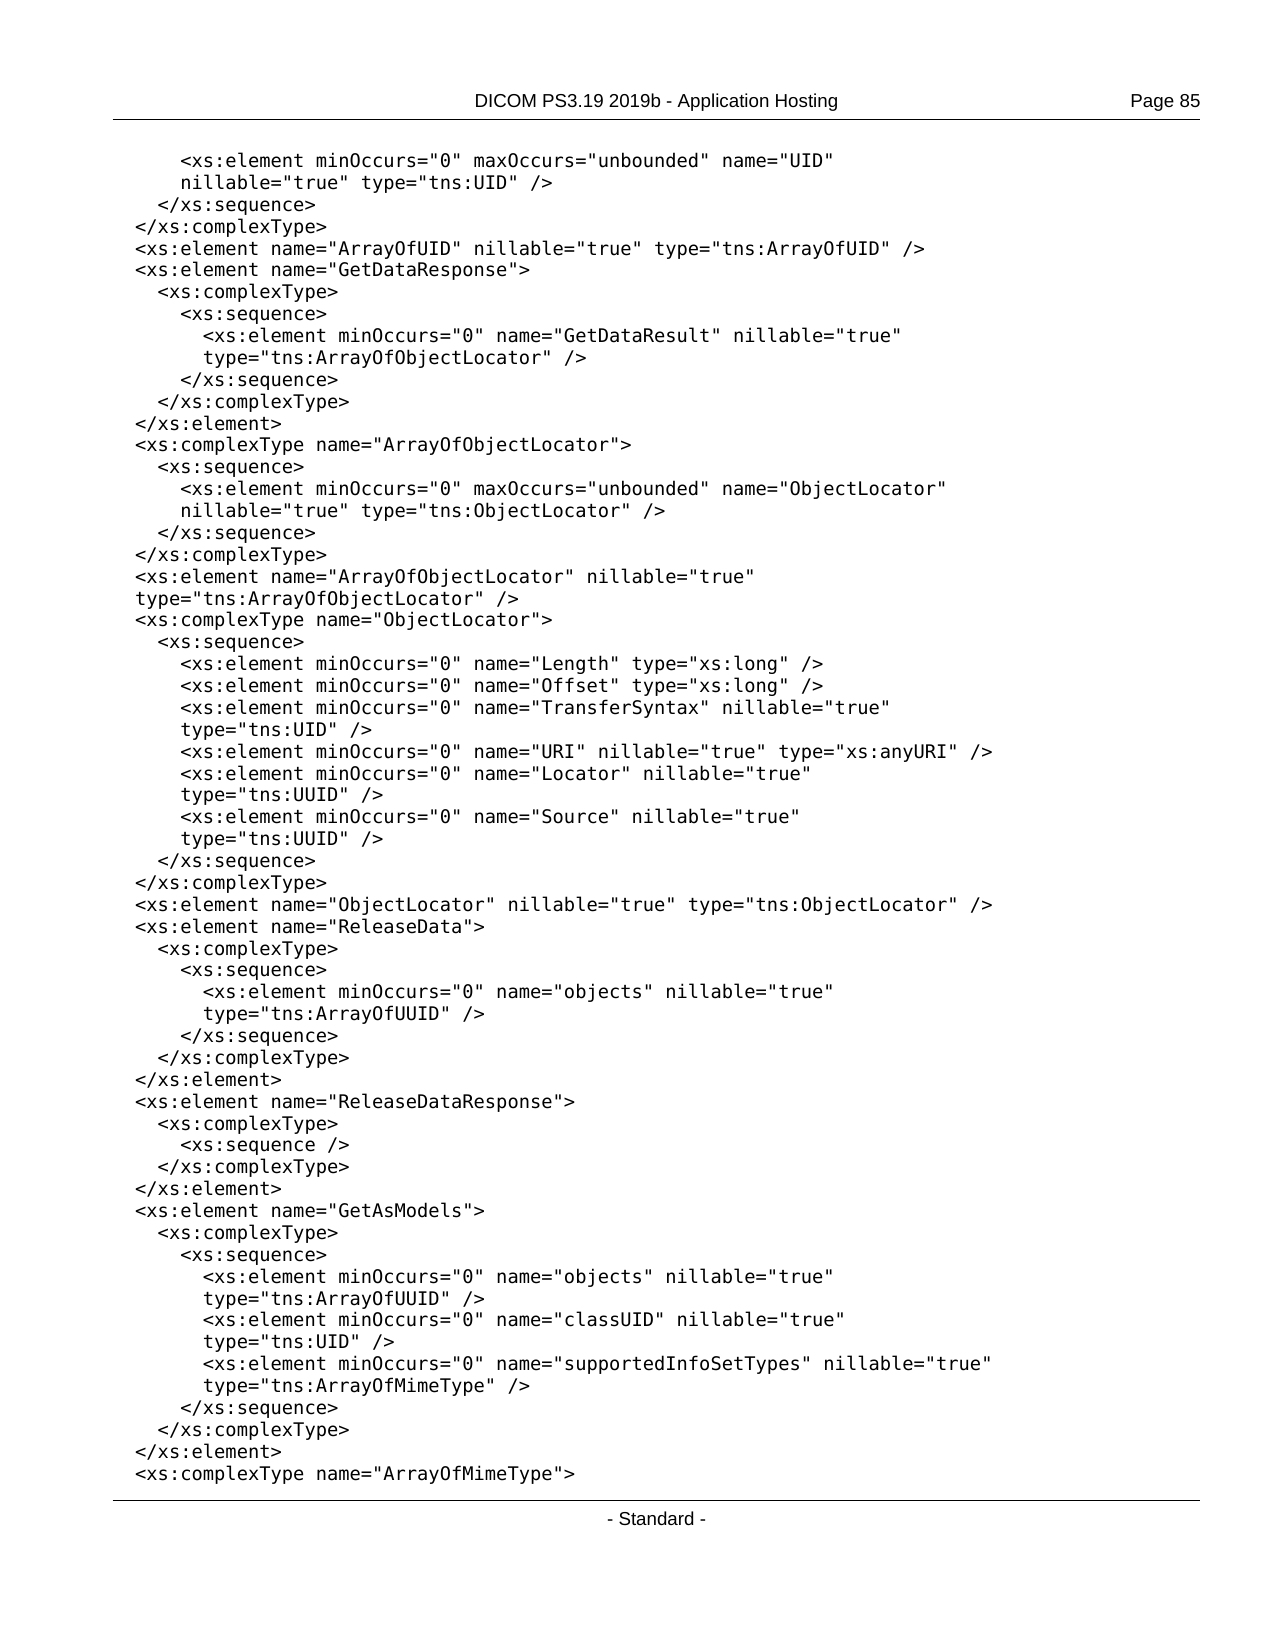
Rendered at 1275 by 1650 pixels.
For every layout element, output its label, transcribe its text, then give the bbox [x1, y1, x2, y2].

text <xs:element minOccurs="0" maxOccurs="unbounded" name="UID" nillable="true" type="tns:UID" /> </xs:sequence> </xs:complexType> <xs:element name="ArrayOfUID" nillable="true" type="tns:ArrayOfUID" /> <xs:element name="GetDataResponse"> <xs:complexType> <xs:sequence> <xs:element minOccurs="0" name="GetDataResult" nillable="true" type="tns:ArrayOfObjectLocator" /> </xs:sequence> </xs:complexType> </xs:element> <xs:complexType name="ArrayOfObjectLocator"> <xs:sequence> <xs:element minOccurs="0" maxOccurs="unbounded" name="ObjectLocator" nillable="true" type="tns:ObjectLocator" /> </xs:sequence> </xs:complexType> <xs:element name="ArrayOfObjectLocator" nillable="true" type="tns:ArrayOfObjectLocator" /> <xs:complexType name="ObjectLocator"> <xs:sequence> <xs:element minOccurs="0" name="Length" type="xs:long" /> <xs:element minOccurs="0" name="Offset" type="xs:long" /> <xs:element minOccurs="0" name="TransferSyntax" nillable="true" type="tns:UID" /> <xs:element minOccurs="0" name="URI" nillable="true" type="xs:anyURI" /> <xs:element minOccurs="0" name="Locator" nillable="true" type="tns:UUID" /> <xs:element minOccurs="0" name="Source" nillable="true" type="tns:UUID" /> </xs:sequence> </xs:complexType> <xs:element name="ObjectLocator" nillable="true" type="tns:ObjectLocator" /> <xs:element name="ReleaseData"> <xs:complexType> <xs:sequence> <xs:element minOccurs="0" name="objects" nillable="true" type="tns:ArrayOfUUID" /> </xs:sequence> </xs:complexType> </xs:element> <xs:element name="ReleaseDataResponse"> <xs:complexType> <xs:sequence /> </xs:complexType> </xs:element> <xs:element name="GetAsModels"> <xs:complexType> <xs:sequence> <xs:element minOccurs="0" name="objects" nillable="true" type="tns:ArrayOfUUID" /> <xs:element minOccurs="0" name="classUID" nillable="true" type="tns:UID" /> <xs:element minOccurs="0" name="supportedInfoSetTypes" nillable="true" type="tns:ArrayOfMimeType" /> </xs:sequence> </xs:complexType> </xs:element> <xs:complexType name="ArrayOfMimeType"> [112, 150, 1200, 1484]
